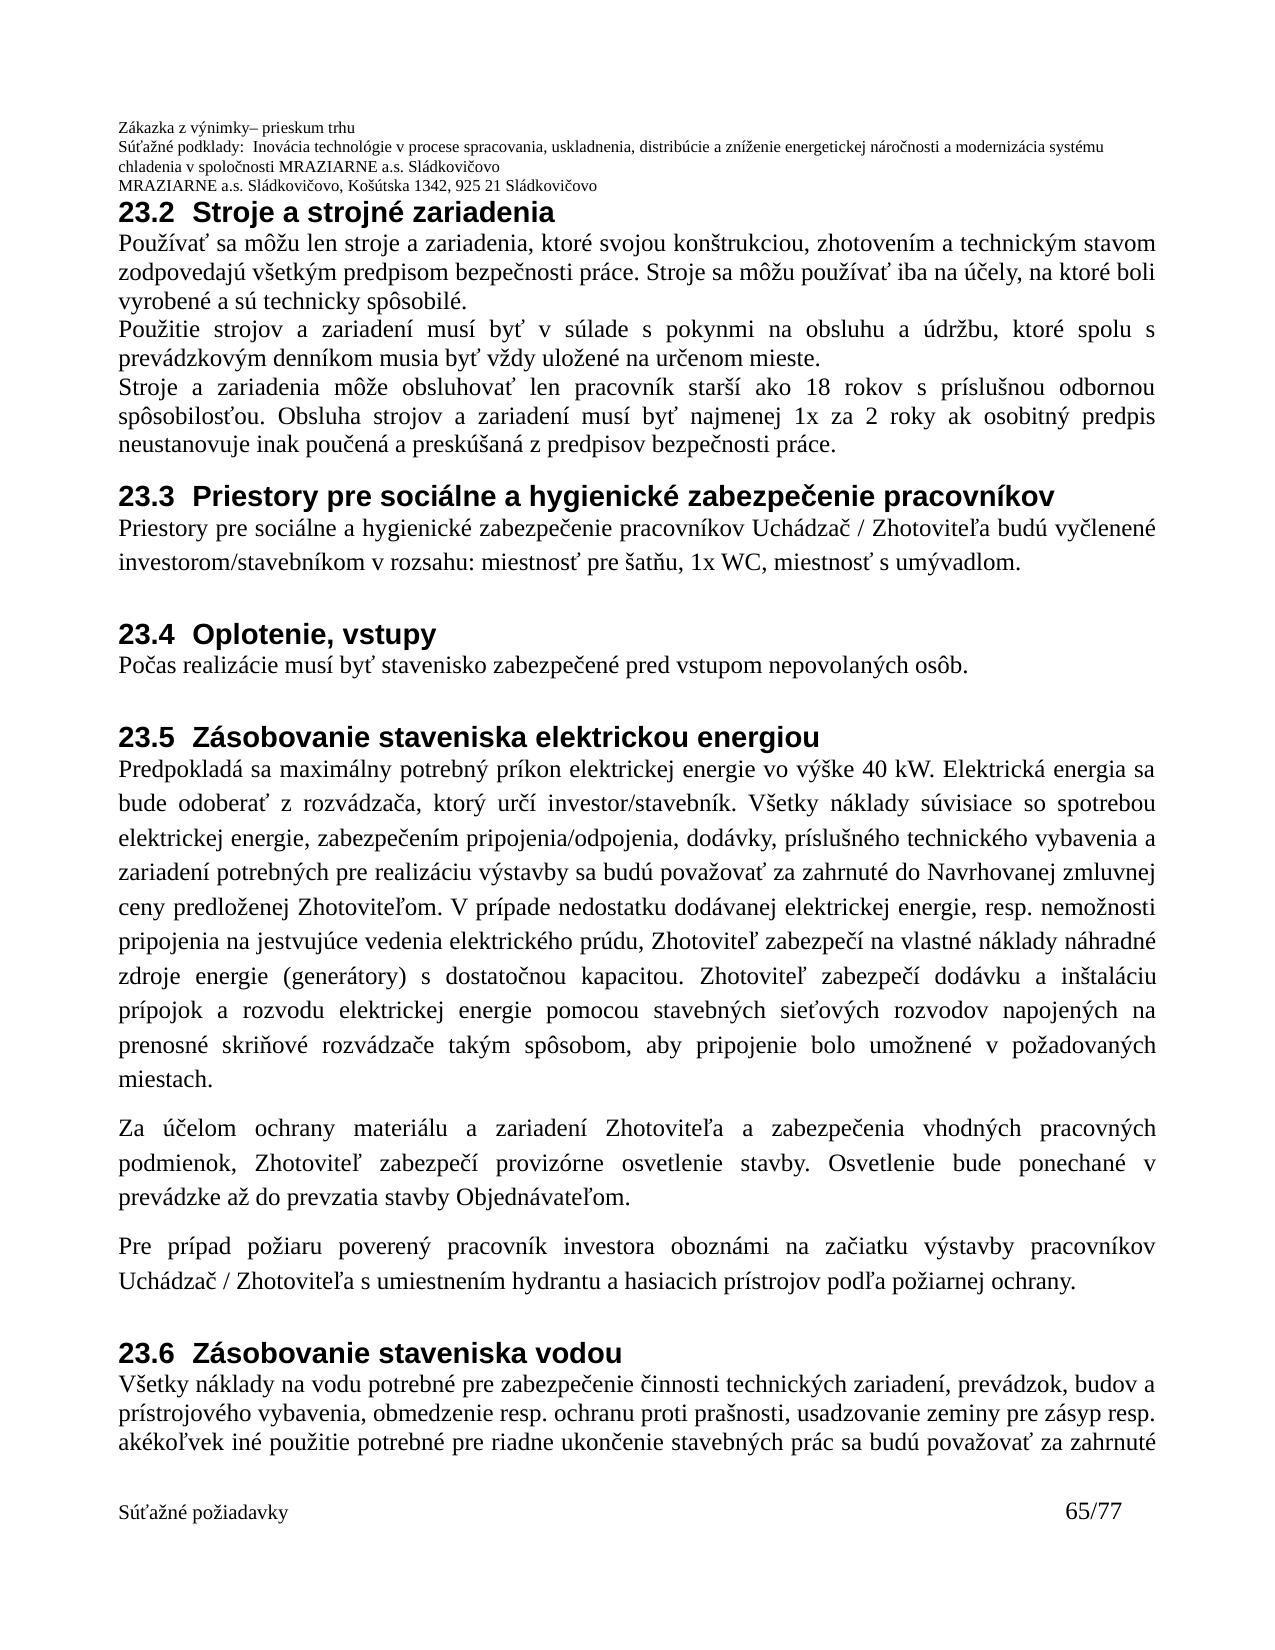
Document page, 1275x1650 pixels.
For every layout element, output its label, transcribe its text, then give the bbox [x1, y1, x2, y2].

subtitle Zásobovanie staveniska vodou [118, 1336, 1157, 1369]
text Všetky náklady na vodu potrebné pre zabezpečenie činnosti technických zariadení, prevádzok, budov a prístrojového vybavenia, obmedzenie resp. ochranu proti prašnosti, usadzovanie zeminy pre zásyp resp. akékoľvek iné použitie potrebné pre riadne ukončenie stavebných prác sa budú považovať za zahrnuté [118, 1369, 1157, 1456]
text Počas realizácie musí byť stavenisko zabezpečené pred vstupom nepovolaných osôb. [118, 651, 1157, 679]
subtitle Oplotenie, vstupy [118, 617, 1157, 651]
text Predpokladá sa maximálny potrebný príkon elektrickej energie vo výške 40 kW. Elektrická energia sa bude odoberať z rozvádzača, ktorý určí investor/stavebník. Všetky náklady súvisiace so spotrebou elektrickej energie, zabezpečením pripojenia/odpojenia, dodávky, príslušného technického vybavenia a zariadení potrebných pre realizáciu výstavby sa budú považovať za zahrnuté do Navrhovanej zmluvnej ceny predloženej Zhotoviteľom. V prípade nedostatku dodávanej elektrickej energie, resp. nemožnosti pripojenia na jestvujúce vedenia elektrického prúdu, Zhotoviteľ zabezpečí na vlastné náklady náhradné zdroje energie (generátory) s dostatočnou kapacitou. Zhotoviteľ zabezpečí dodávku a inštaláciu prípojok a rozvodu elektrickej energie pomocou stavebných sieťových rozvodov napojených na prenosné skriňové rozvádzače takým spôsobom, aby pripojenie bolo umožnené v požadovaných miestach. [118, 754, 1157, 1093]
text Stroje a zariadenia môže obsluhovať len pracovník starší ako 18 rokov s príslušnou odbornou spôsobilosťou. Obsluha strojov a zariadení musí byť najmenej 1x za 2 roky ak osobitný predpis neustanovuje inak poučená a preskúšaná z predpisov bezpečnosti práce. [118, 372, 1157, 458]
subtitle Zásobovanie staveniska elektrickou energiou [118, 721, 1157, 754]
text Za účelom ochrany materiálu a zariadení Zhotoviteľa a zabezpečenia vhodných pracovných podmienok, Zhotoviteľ zabezpečí provizórne osvetlenie stavby. Osvetlenie bude ponechané v prevádzke až do prevzatia stavby Objednávateľom. [118, 1113, 1157, 1211]
text Používať sa môžu len stroje a zariadenia, ktoré svojou konštrukciou, zhotovením a technickým stavom zodpovedajú všetkým predpisom bezpečnosti práce. Stroje sa môžu používať iba na účely, na ktoré boli vyrobené a sú technicky spôsobilé. [118, 228, 1157, 314]
text Pre prípad požiaru poverený pracovník investora oboznámi na začiatku výstavby pracovníkov Uchádzač / Zhotoviteľa s umiestnením hydrantu a hasiacich prístrojov podľa požiarnej ochrany. [118, 1231, 1157, 1295]
text Priestory pre sociálne a hygienické zabezpečenie pracovníkov Uchádzač / Zhotoviteľa budú vyčlenené investorom/stavebníkom v rozsahu: miestnosť pre šatňu, 1x WC, miestnosť s umývadlom. [118, 513, 1157, 576]
subtitle Priestory pre sociálne a hygienické zabezpečenie pracovníkov [118, 479, 1157, 513]
subtitle Stroje a strojné zariadenia [118, 195, 1157, 228]
text Použitie strojov a zariadení musí byť v súlade s pokynmi na obsluhu a údržbu, ktoré spolu s prevádzkovým denníkom musia byť vždy uložené na určenom mieste. [118, 314, 1157, 372]
